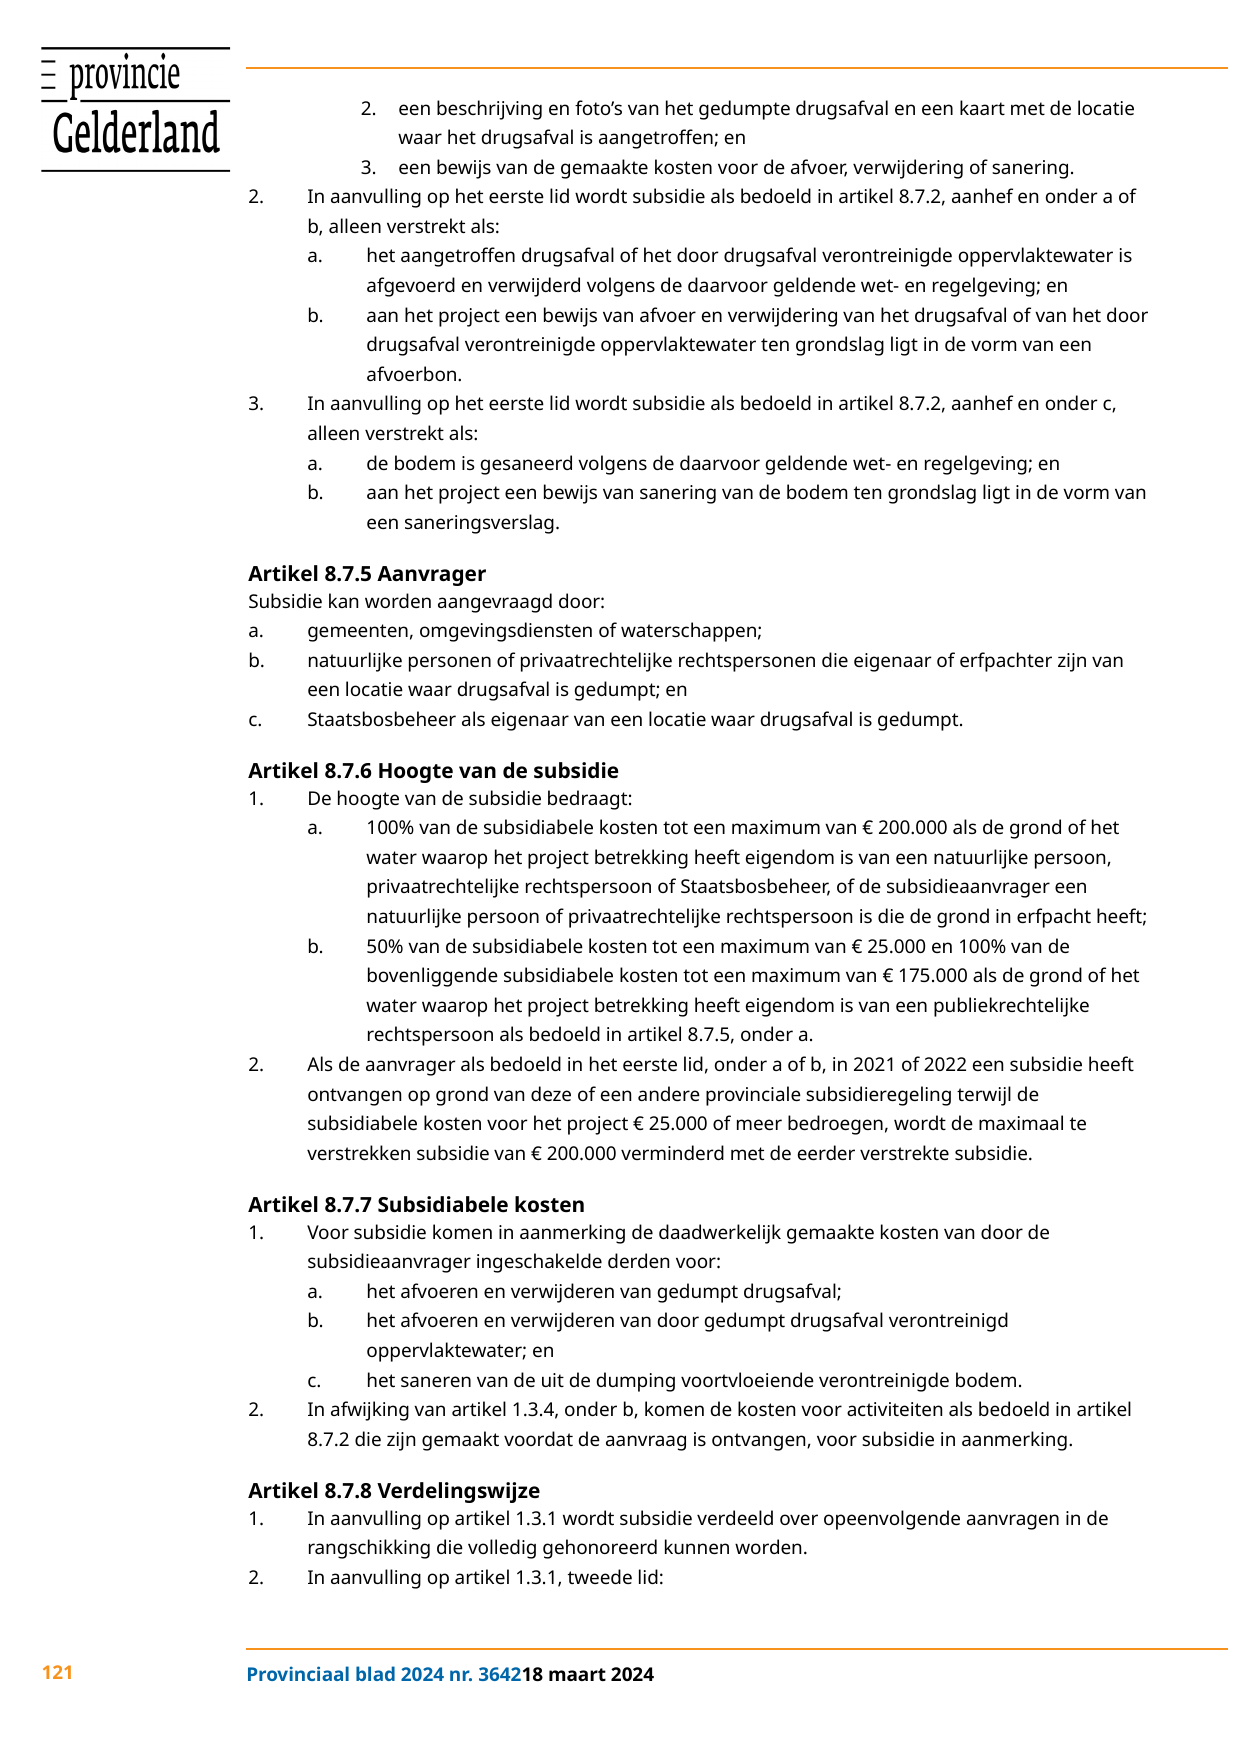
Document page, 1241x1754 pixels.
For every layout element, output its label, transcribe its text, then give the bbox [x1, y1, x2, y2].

list Voor subsidie komen in aanmerking de daadwerkelijk gemaakte kosten van door de subsidieaanvrager ingeschakelde derden voor: [248, 1219, 1152, 1274]
list het afvoeren en verwijderen van door gedumpt drugsafval verontreinigd oppervlaktewater; en [307, 1308, 1152, 1363]
list In aanvulling op het eerste lid wordt subsidie als bedoeld in artikel 8.7.2, aanhef en onder c, alleen verstrekt als: [248, 391, 1152, 446]
list natuurlijke personen of privaatrechtelijke rechtspersonen die eigenaar of erfpachter zijn van een locatie waar drugsafval is gedumpt; en [248, 647, 1152, 702]
list een bewijs van de gemaakte kosten voor de afvoer, verwijdering of sanering. [361, 154, 1152, 180]
list gemeenten, omgevingsdiensten of waterschappen; [248, 617, 1152, 643]
list aan het project een bewijs van afvoer en verwijdering van het drugsafval of van het door drugsafval verontreinigde oppervlaktewater ten grondslag ligt in de vorm van een afvoerbon. [307, 302, 1152, 387]
list In aanvulling op artikel 1.3.1 wordt subsidie verdeeld over opeenvolgende aanvragen in de rangschikking die volledig gehonoreerd kunnen worden. [248, 1505, 1152, 1560]
text Artikel 8.7.7 Subsidiabele kosten [248, 1190, 1152, 1219]
list De hoogte van de subsidie bedraagt: [248, 785, 1152, 811]
list de bodem is gesaneerd volgens de daarvoor geldende wet- en regelgeving; en [307, 450, 1152, 476]
list In aanvulling op het eerste lid wordt subsidie als bedoeld in artikel 8.7.2, aanhef en onder a of b, alleen verstrekt als: [248, 183, 1152, 239]
list aan het project een bewijs van sanering van de bodem ten grondslag ligt in de vorm van een saneringsverslag. [307, 479, 1152, 535]
text Subsidie kan worden aangevraagd door: [248, 588, 1152, 613]
list het aangetroffen drugsafval of het door drugsafval verontreinigde oppervlaktewater is afgevoerd en verwijderd volgens de daarvoor geldende wet- en regelgeving; en [307, 243, 1152, 298]
list 50% van de subsidiabele kosten tot een maximum van € 25.000 en 100% van de bovenliggende subsidiabele kosten tot een maximum van € 175.000 als de grond of het water waarop het project betrekking heeft eigendom is van een publiekrechtelijke rechtspersoon als bedoeld in artikel 8.7.5, onder a. [307, 933, 1152, 1047]
list 100% van de subsidiabele kosten tot een maximum van € 200.000 als de grond of het water waarop het project betrekking heeft eigendom is van een natuurlijke persoon, privaatrechtelijke rechtspersoon of Staatsbosbeheer, of de subsidieaanvrager een natuurlijke persoon of privaatrechtelijke rechtspersoon is die de grond in erfpacht heeft; [307, 814, 1152, 929]
list een beschrijving en foto’s van het gedumpte drugsafval en een kaart met de locatie waar het drugsafval is aangetroffen; en [361, 95, 1152, 150]
list In afwijking van artikel 1.3.4, onder b, komen de kosten voor activiteiten als bedoeld in artikel 8.7.2 die zijn gemaakt voordat de aanvraag is ontvangen, voor subsidie in aanmerking. [248, 1396, 1152, 1452]
text Artikel 8.7.8 Verdelingswijze [248, 1476, 1152, 1505]
list Als de aanvrager als bedoeld in het eerste lid, onder a of b, in 2021 of 2022 een subsidie heeft ontvangen op grond van deze of een andere provinciale subsidieregeling terwijl de subsidiabele kosten voor het project € 25.000 of meer bedroegen, wordt de maximaal te verstrekken subsidie van € 200.000 verminderd met de eerder verstrekte subsidie. [248, 1051, 1152, 1166]
text Artikel 8.7.5 Aanvrager [248, 559, 1152, 588]
picture [41, 47, 231, 172]
list het saneren van de uit de dumping voortvloeiende verontreinigde bodem. [307, 1367, 1152, 1392]
list Staatsbosbeheer als eigenaar van een locatie waar drugsafval is gedumpt. [248, 706, 1152, 732]
list het afvoeren en verwijderen van gedumpt drugsafval; [307, 1278, 1152, 1304]
text Artikel 8.7.6 Hoogte van de subsidie [248, 757, 1152, 785]
list In aanvulling op artikel 1.3.1, tweede lid: [248, 1564, 1152, 1590]
